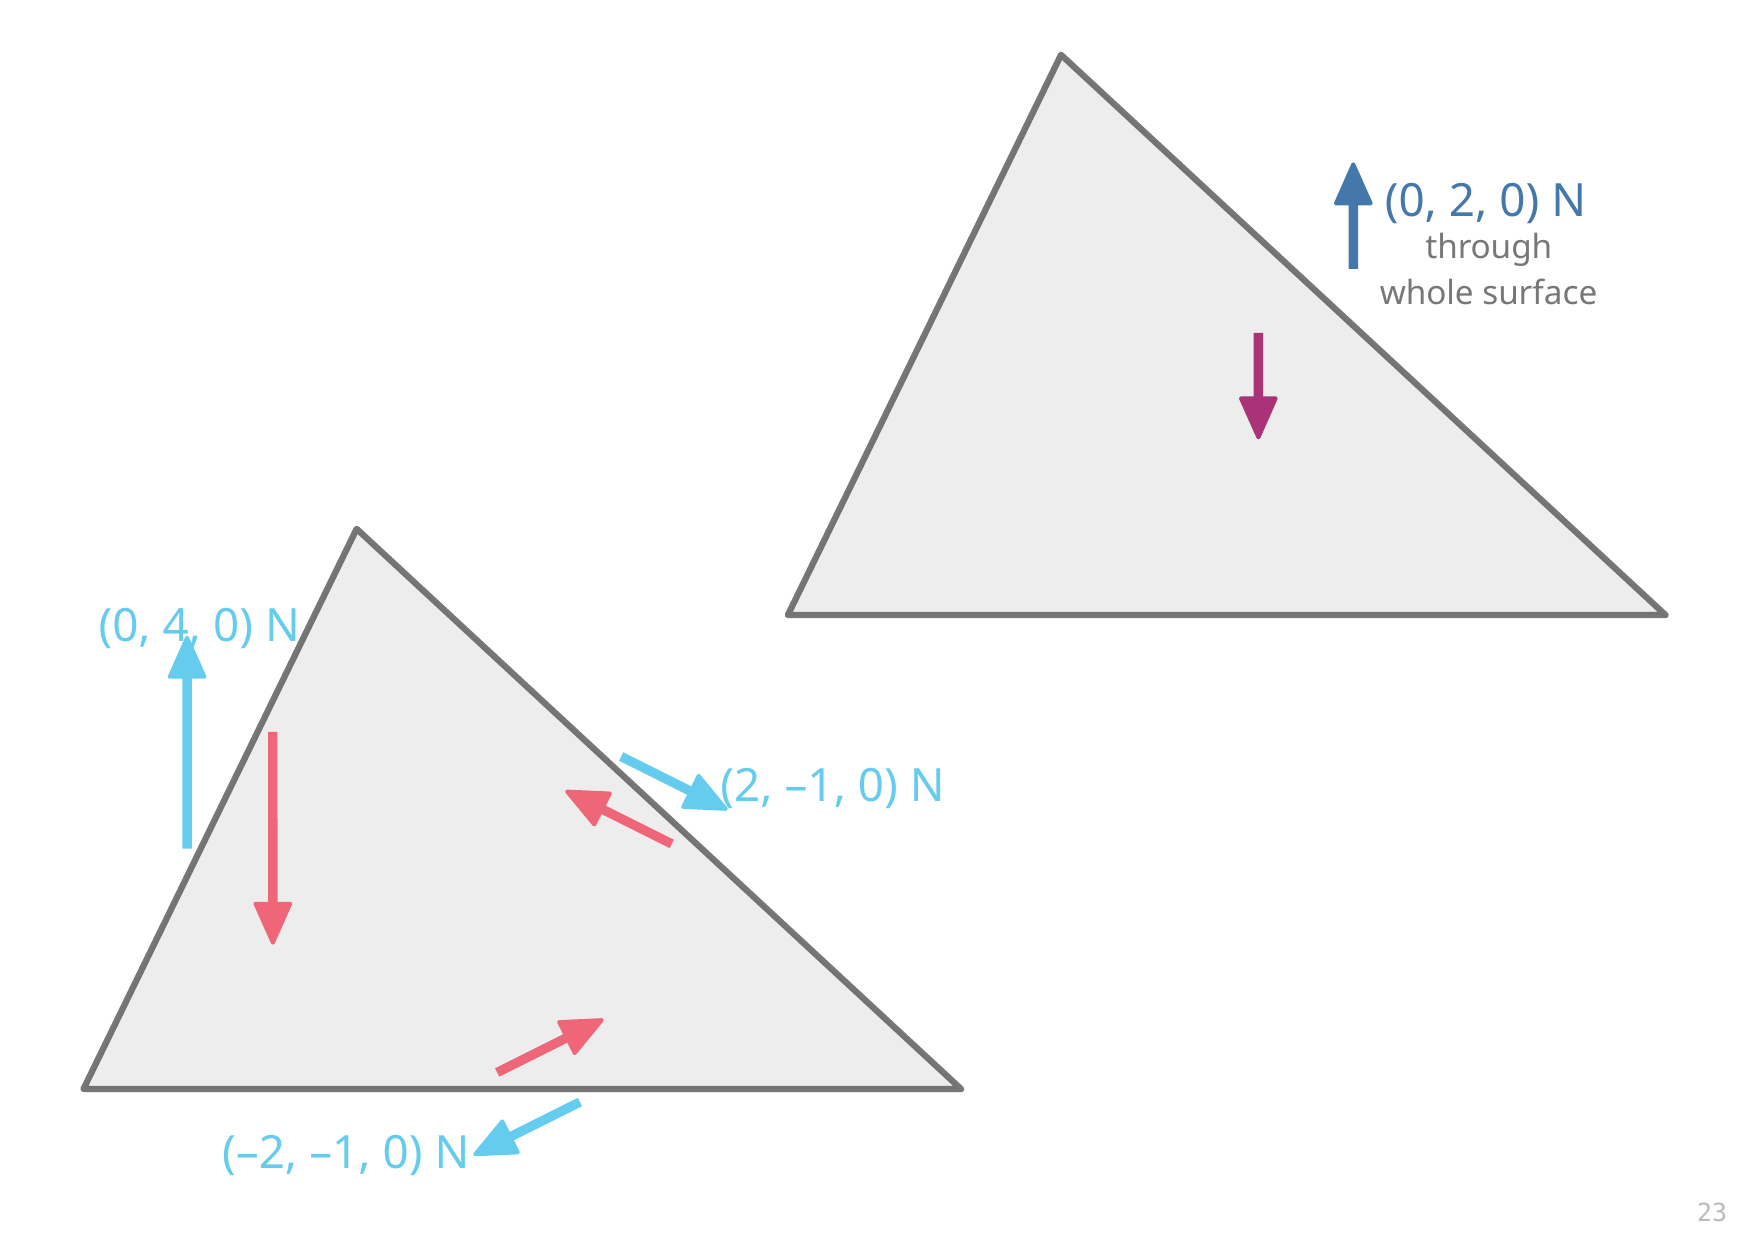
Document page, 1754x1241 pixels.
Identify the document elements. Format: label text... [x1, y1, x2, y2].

text_box (2, –1, 0) N [705, 744, 954, 806]
text_box [787, 54, 1666, 616]
text_box (0, 4, 0) N [83, 585, 309, 647]
text_box [83, 528, 962, 1090]
text_box through whole surface [1365, 216, 1600, 298]
text_box (0, 2, 0) N [1370, 160, 1595, 216]
text_box (–2, –1, 0) N [207, 1112, 478, 1174]
